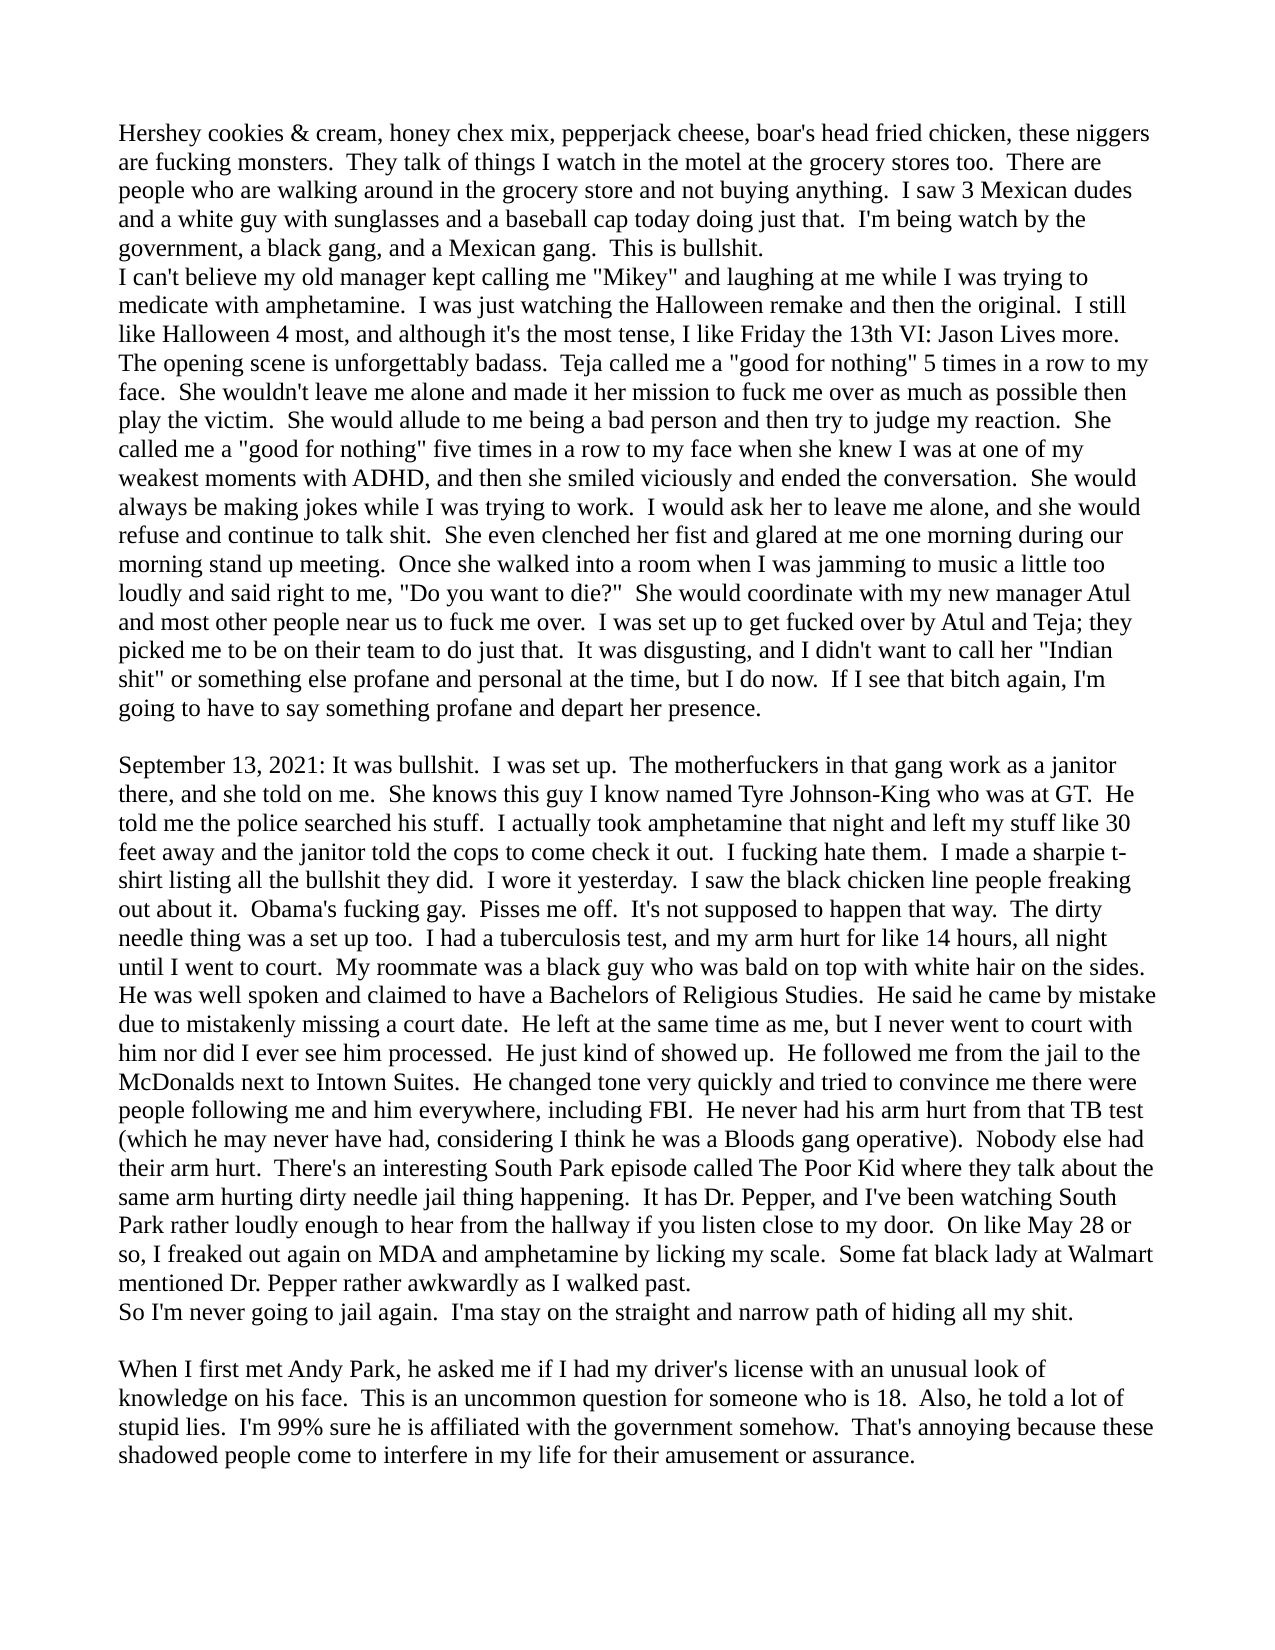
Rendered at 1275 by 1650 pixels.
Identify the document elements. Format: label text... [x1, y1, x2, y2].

text September 13, 2021: It was bullshit. I was set up. The motherfuckers in that gang work as a janitor there, and she told on me. She knows this guy I know named Tyre Johnson-King who was at GT. He told me the police searched his stuff. I actually took amphetamine that night and left my stuff like 30 feet away and the janitor told the cops to come check it out. I fucking hate them. I made a sharpie t-shirt listing all the bullshit they did. I wore it yesterday. I saw the black chicken line people freaking out about it. Obama's fucking gay. Pisses me off. It's not supposed to happen that way. The dirty needle thing was a set up too. I had a tuberculosis test, and my arm hurt for like 14 hours, all night until I went to court. My roommate was a black guy who was bald on top with white hair on the sides. He was well spoken and claimed to have a Bachelors of Religious Studies. He said he came by mistake due to mistakenly missing a court date. He left at the same time as me, but I never went to court with him nor did I ever see him processed. He just kind of showed up. He followed me from the jail to the McDonalds next to Intown Suites. He changed tone very quickly and tried to convince me there were people following me and him everywhere, including FBI. He never had his arm hurt from that TB test (which he may never have had, considering I think he was a Bloods gang operative). Nobody else had their arm hurt. There's an interesting South Park episode called The Poor Kid where they talk about the same arm hurting dirty needle jail thing happening. It has Dr. Pepper, and I've been watching South Park rather loudly enough to hear from the hallway if you listen close to my door. On like May 28 or so, I freaked out again on MDA and amphetamine by licking my scale. Some fat black lady at Walmart mentioned Dr. Pepper rather awkwardly as I walked past. [118, 751, 1157, 1297]
text Hershey cookies & cream, honey chex mix, pepperjack cheese, boar's head fried chicken, these niggers are fucking monsters. They talk of things I watch in the motel at the grocery stores too. There are people who are walking around in the grocery store and not buying anything. I saw 3 Mexican dudes and a white guy with sunglasses and a baseball cap today doing just that. I'm being watch by the government, a black gang, and a Mexican gang. This is bullshit. [118, 118, 1157, 262]
text When I first met Andy Park, he asked me if I had my driver's license with an unusual look of knowledge on his face. This is an uncommon question for someone who is 18. Also, he told a lot of stupid lies. I'm 99% sure he is affiliated with the government somehow. That's annoying because these shadowed people come to interfere in my life for their amusement or assurance. [118, 1354, 1157, 1469]
text So I'm never going to jail again. I'ma stay on the straight and narrow path of hiding all my shit. [118, 1297, 1157, 1326]
text I can't believe my old manager kept calling me "Mikey" and laughing at me while I was trying to medicate with amphetamine. I was just watching the Halloween remake and then the original. I still like Halloween 4 most, and although it's the most tense, I like Friday the 13th VI: Jason Lives more. The opening scene is unforgettably badass. Teja called me a "good for nothing" 5 times in a row to my face. She wouldn't leave me alone and made it her mission to fuck me over as much as possible then play the victim. She would allude to me being a bad person and then try to judge my reaction. She called me a "good for nothing" five times in a row to my face when she knew I was at one of my weakest moments with ADHD, and then she smiled viciously and ended the conversation. She would always be making jokes while I was trying to work. I would ask her to leave me alone, and she would refuse and continue to talk shit. She even clenched her fist and glared at me one morning during our morning stand up meeting. Once she walked into a room when I was jamming to music a little too loudly and said right to me, "Do you want to die?" She would coordinate with my new manager Atul and most other people near us to fuck me over. I was set up to get fucked over by Atul and Teja; they picked me to be on their team to do just that. It was disgusting, and I didn't want to call her "Indian shit" or something else profane and personal at the time, but I do now. If I see that bitch again, I'm going to have to say something profane and depart her presence. [118, 262, 1157, 722]
